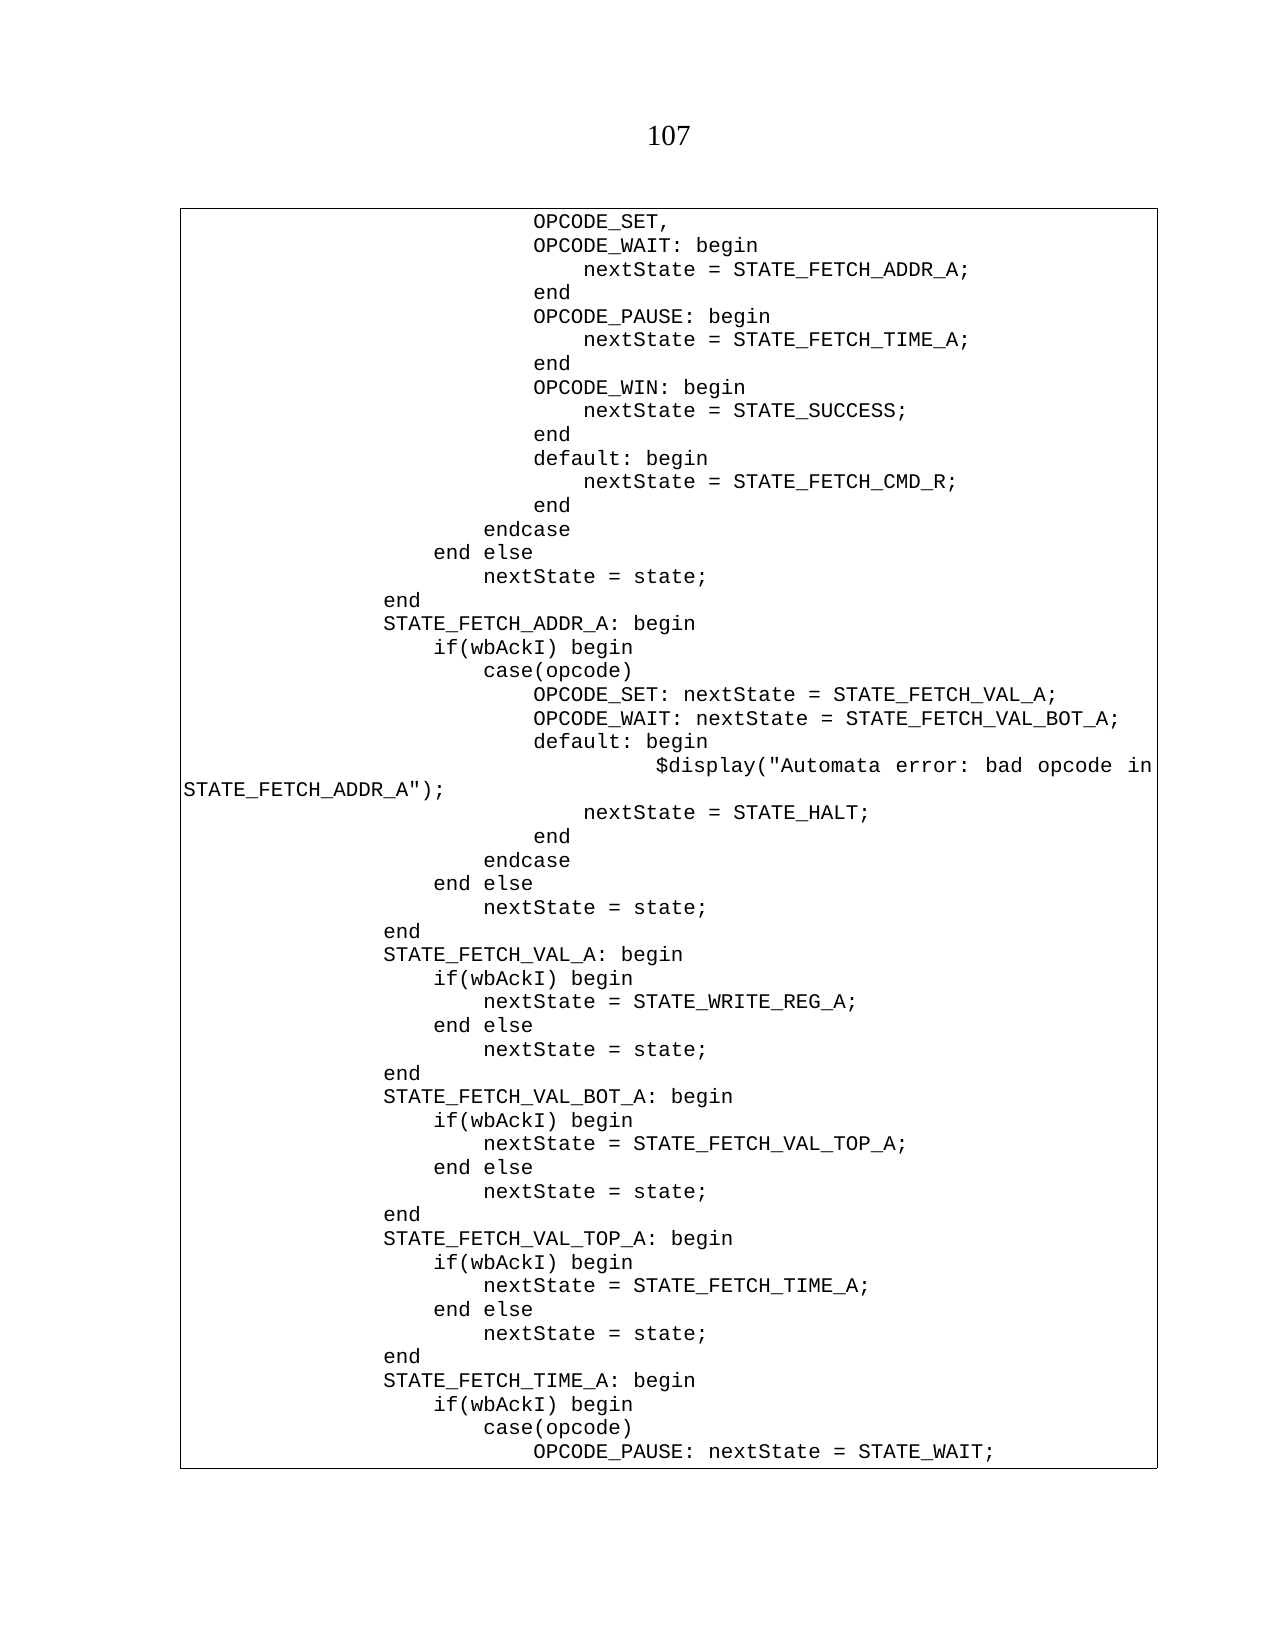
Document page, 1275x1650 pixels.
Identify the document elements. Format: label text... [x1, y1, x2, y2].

text nextState = state; [181, 894, 1157, 917]
text nextState = STATE_HALT; [181, 799, 1157, 823]
text end [181, 492, 1157, 516]
text OPCODE_WAIT: nextState = STATE_FETCH_VAL_BOT_A; [181, 705, 1157, 728]
text nextState = state; [181, 1319, 1157, 1343]
text OPCODE_PAUSE: nextState = STATE_WAIT; [181, 1438, 1157, 1468]
text end else [181, 539, 1157, 563]
text nextState = STATE_FETCH_VAL_TOP_A; [181, 1130, 1157, 1154]
text default: begin [181, 728, 1157, 752]
text end [181, 823, 1157, 847]
text STATE_FETCH_TIME_A: begin [181, 1367, 1157, 1390]
text nextState = STATE_SUCCESS; [181, 397, 1157, 421]
text if(wbAckI) begin [181, 1390, 1157, 1414]
text endcase [181, 847, 1157, 870]
text end else [181, 1296, 1157, 1319]
text $display("Automata error: bad opcode in STATE_FETCH_ADDR_A"); [181, 752, 1157, 799]
text end [181, 586, 1157, 610]
text end [181, 1201, 1157, 1225]
text end [181, 1059, 1157, 1083]
text OPCODE_WAIT: begin [181, 232, 1157, 255]
text end else [181, 1154, 1157, 1178]
text STATE_FETCH_VAL_BOT_A: begin [181, 1083, 1157, 1107]
text default: begin [181, 444, 1157, 468]
text end [181, 1343, 1157, 1367]
text STATE_FETCH_VAL_TOP_A: begin [181, 1225, 1157, 1248]
text endcase [181, 516, 1157, 539]
text nextState = state; [181, 1036, 1157, 1059]
text OPCODE_WIN: begin [181, 374, 1157, 397]
text if(wbAckI) begin [181, 1107, 1157, 1130]
text nextState = STATE_FETCH_ADDR_A; [181, 255, 1157, 279]
text end else [181, 1012, 1157, 1036]
text nextState = STATE_FETCH_CMD_R; [181, 468, 1157, 492]
text case(opcode) [181, 1414, 1157, 1438]
text end else [181, 870, 1157, 894]
text nextState = state; [181, 1178, 1157, 1201]
text STATE_FETCH_VAL_A: begin [181, 941, 1157, 965]
text nextState = STATE_WRITE_REG_A; [181, 988, 1157, 1012]
text case(opcode) [181, 657, 1157, 681]
text OPCODE_SET: nextState = STATE_FETCH_VAL_A; [181, 681, 1157, 705]
text nextState = STATE_FETCH_TIME_A; [181, 326, 1157, 350]
text OPCODE_PAUSE: begin [181, 303, 1157, 326]
text if(wbAckI) begin [181, 634, 1157, 657]
text OPCODE_SET, [181, 209, 1157, 232]
text end [181, 421, 1157, 444]
text if(wbAckI) begin [181, 965, 1157, 988]
text STATE_FETCH_ADDR_A: begin [181, 610, 1157, 634]
text end [181, 350, 1157, 374]
text nextState = state; [181, 563, 1157, 586]
text nextState = STATE_FETCH_TIME_A; [181, 1272, 1157, 1296]
text end [181, 917, 1157, 941]
text if(wbAckI) begin [181, 1248, 1157, 1272]
text end [181, 279, 1157, 303]
